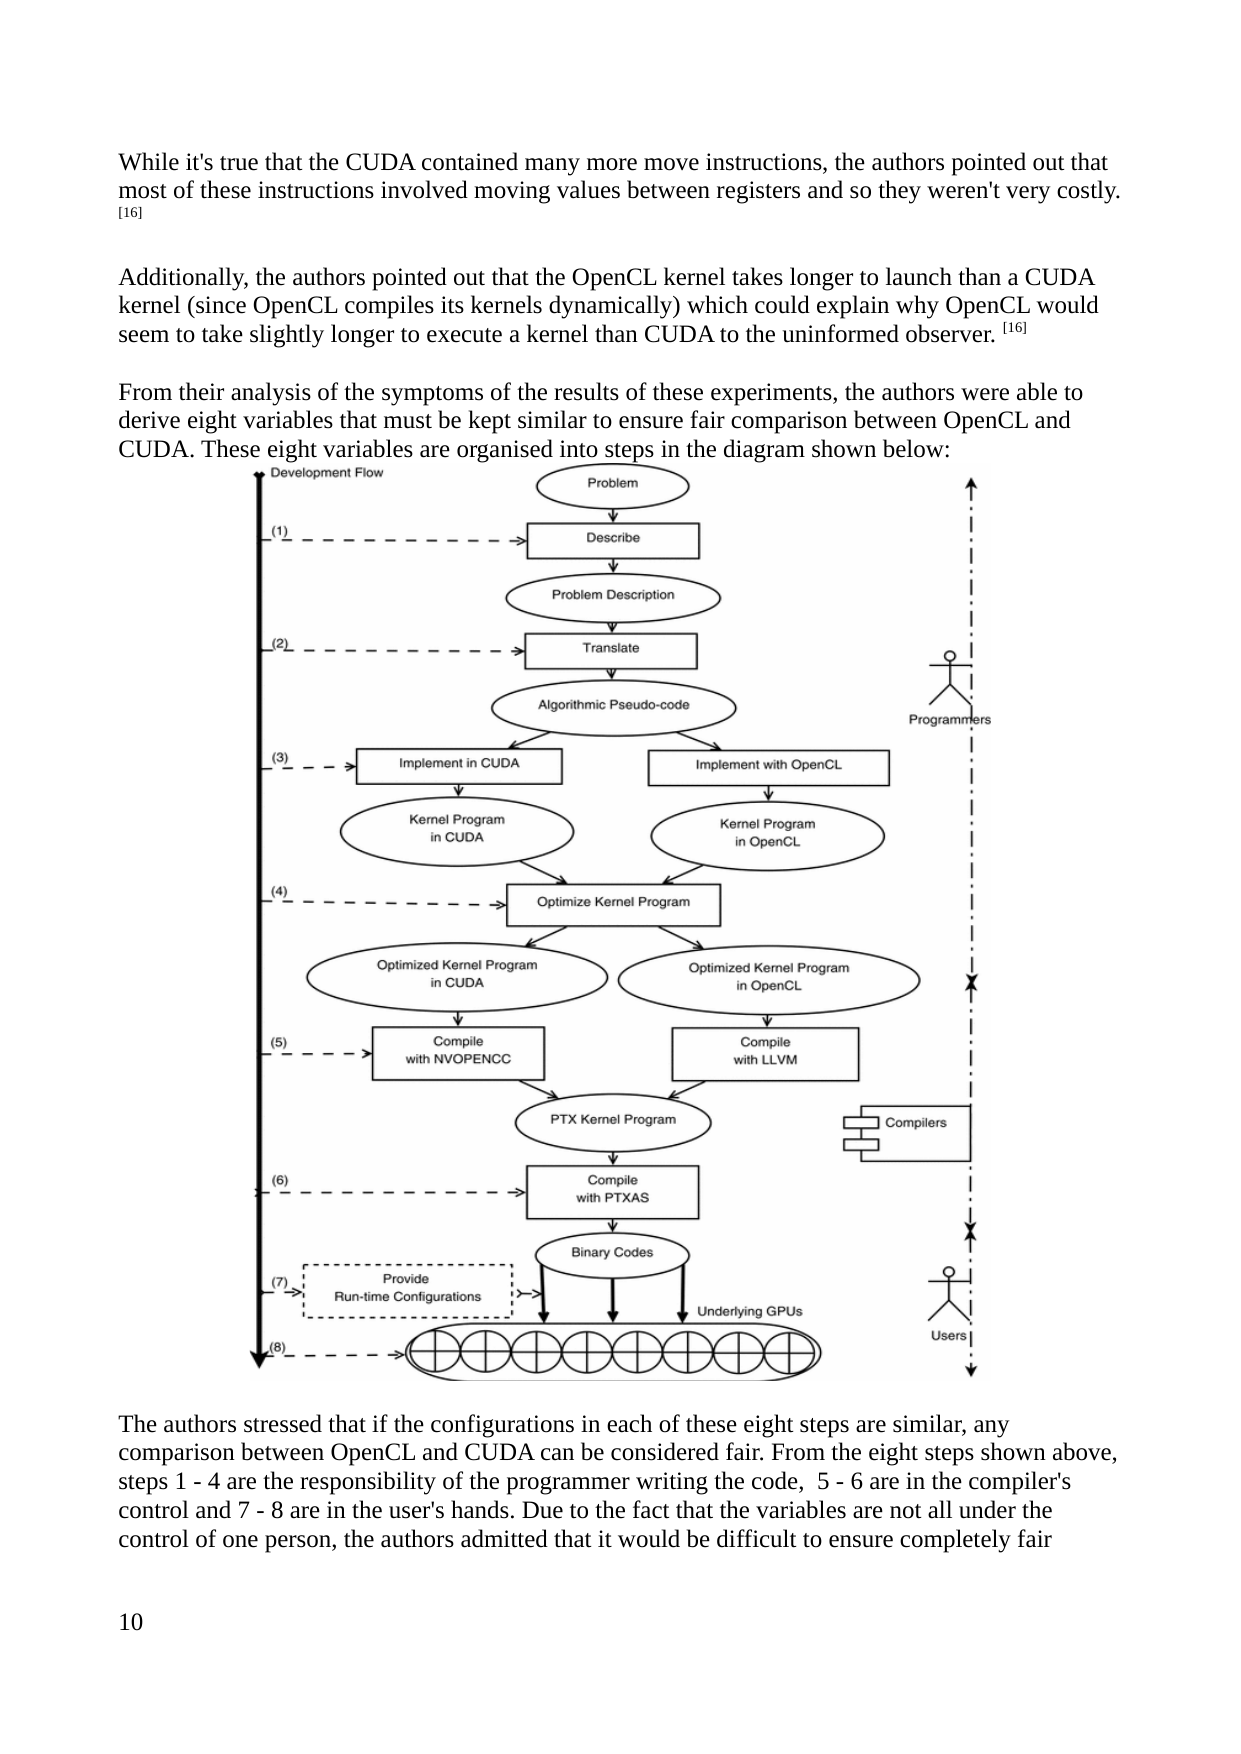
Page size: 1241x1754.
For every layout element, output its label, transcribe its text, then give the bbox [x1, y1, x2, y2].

text Additionally, the authors pointed out that the OpenCL kernel takes longer to launch than a CUDA kernel (since OpenCL compiles its kernels dynamically) which could explain why OpenCL would seem to take slightly longer to execute a kernel than CUDA to the uninformed observer. [16] [118, 262, 1122, 348]
text From their analysis of the symptoms of the results of these experiments, the authors were able to derive eight variables that must be kept similar to ensure fair comparison between OpenCL and CUDA. These eight variables are organised into steps in the diagram shown below: [118, 377, 1122, 463]
text The authors stressed that if the configurations in each of these eight steps are similar, any comparison between OpenCL and CUDA can be considered fair. From the eight steps shown above, steps 1 - 4 are the responsibility of the programmer writing the code, 5 - 6 are in the compiler's control and 7 - 8 are in the user's hands. Due to the fact that the variables are not all under the control of one person, the authors admitted that it would be difficult to ensure completely fair [118, 1409, 1122, 1552]
text While it's true that the CUDA contained many more move instructions, the authors pointed out that most of these instructions involved moving values between registers and so they weren't very costly. [16] [118, 147, 1122, 233]
